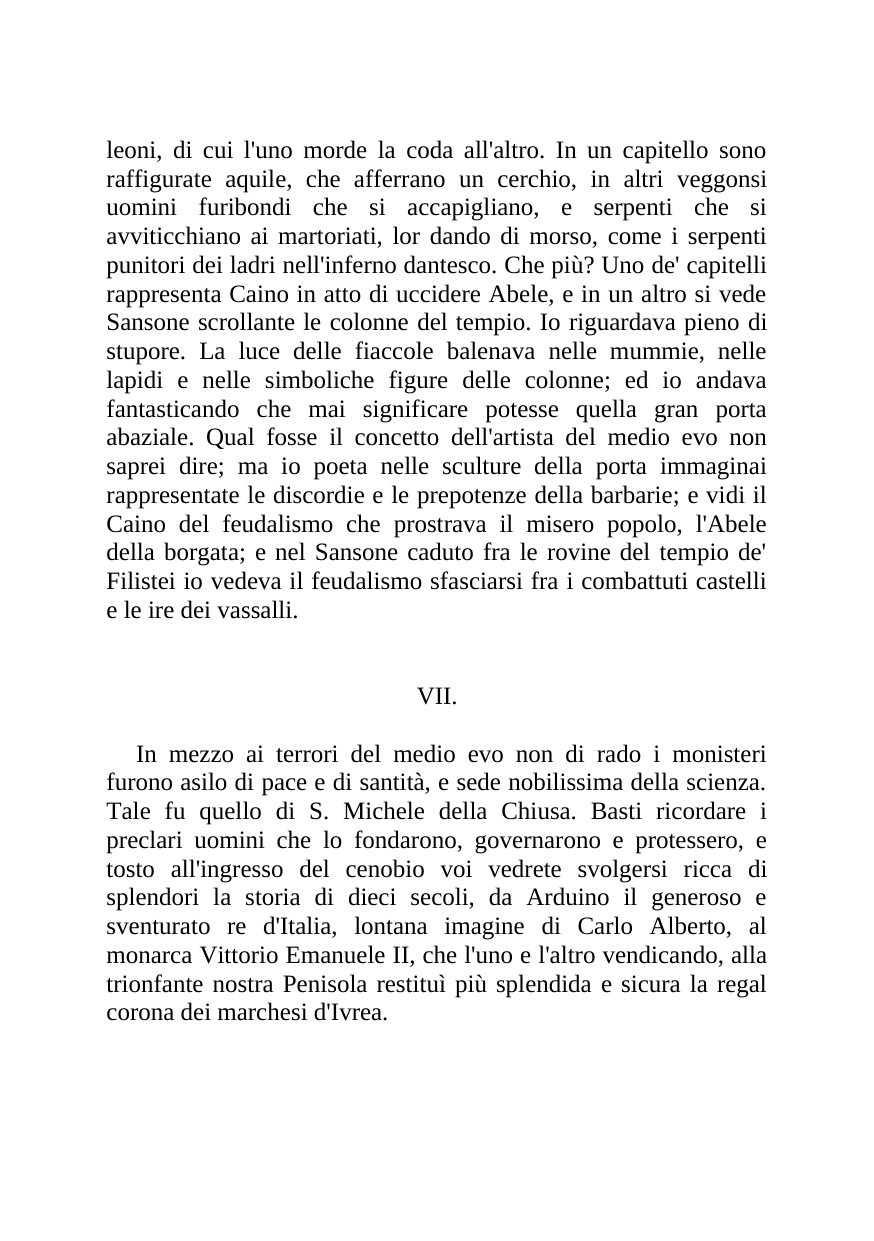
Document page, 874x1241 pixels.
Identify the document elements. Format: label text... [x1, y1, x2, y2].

text VII. [106, 681, 768, 710]
text In mezzo ai terrori del medio evo non di rado i monisteri furono asilo di pace e di santità, e sede nobilissima della scienza. Tale fu quello di S. Michele della Chiusa. Basti ricordare i preclari uomini che lo fondarono, governarono e protessero, e tosto all'ingresso del cenobio voi vedrete svolgersi ricca di splendori la storia di dieci secoli, da Arduino il generoso e sventurato re d'Italia, lontana imagine di Carlo Alberto, al monarca Vittorio Emanuele II, che l'uno e l'altro vendicando, alla trionfante nostra Penisola restituì più splendida e sicura la regal corona dei marchesi d'Ivrea. [106, 739, 768, 1026]
text leoni, di cui l'uno morde la coda all'altro. In un capitello sono raffigurate aquile, che afferrano un cerchio, in altri veggonsi uomini furibondi che si accapigliano, e serpenti che si avviticchiano ai martoriati, lor dando di morso, come i serpenti punitori dei ladri nell'inferno dantesco. Che più? Uno de' capitelli rappresenta Caino in atto di uccidere Abele, e in un altro si vede Sansone scrollante le colonne del tempio. Io riguardava pieno di stupore. La luce delle fiaccole balenava nelle mummie, nelle lapidi e nelle simboliche figure delle colonne; ed io andava fantasticando che mai significare potesse quella gran porta abaziale. Qual fosse il concetto dell'artista del medio evo non saprei dire; ma io poeta nelle sculture della porta immaginai rappresentate le discordie e le prepotenze della barbarie; e vidi il Caino del feudalismo che prostrava il misero popolo, l'Abele della borgata; e nel Sansone caduto fra le rovine del tempio de' Filistei io vedeva il feudalismo sfasciarsi fra i combattuti castelli e le ire dei vassalli. [106, 135, 768, 624]
